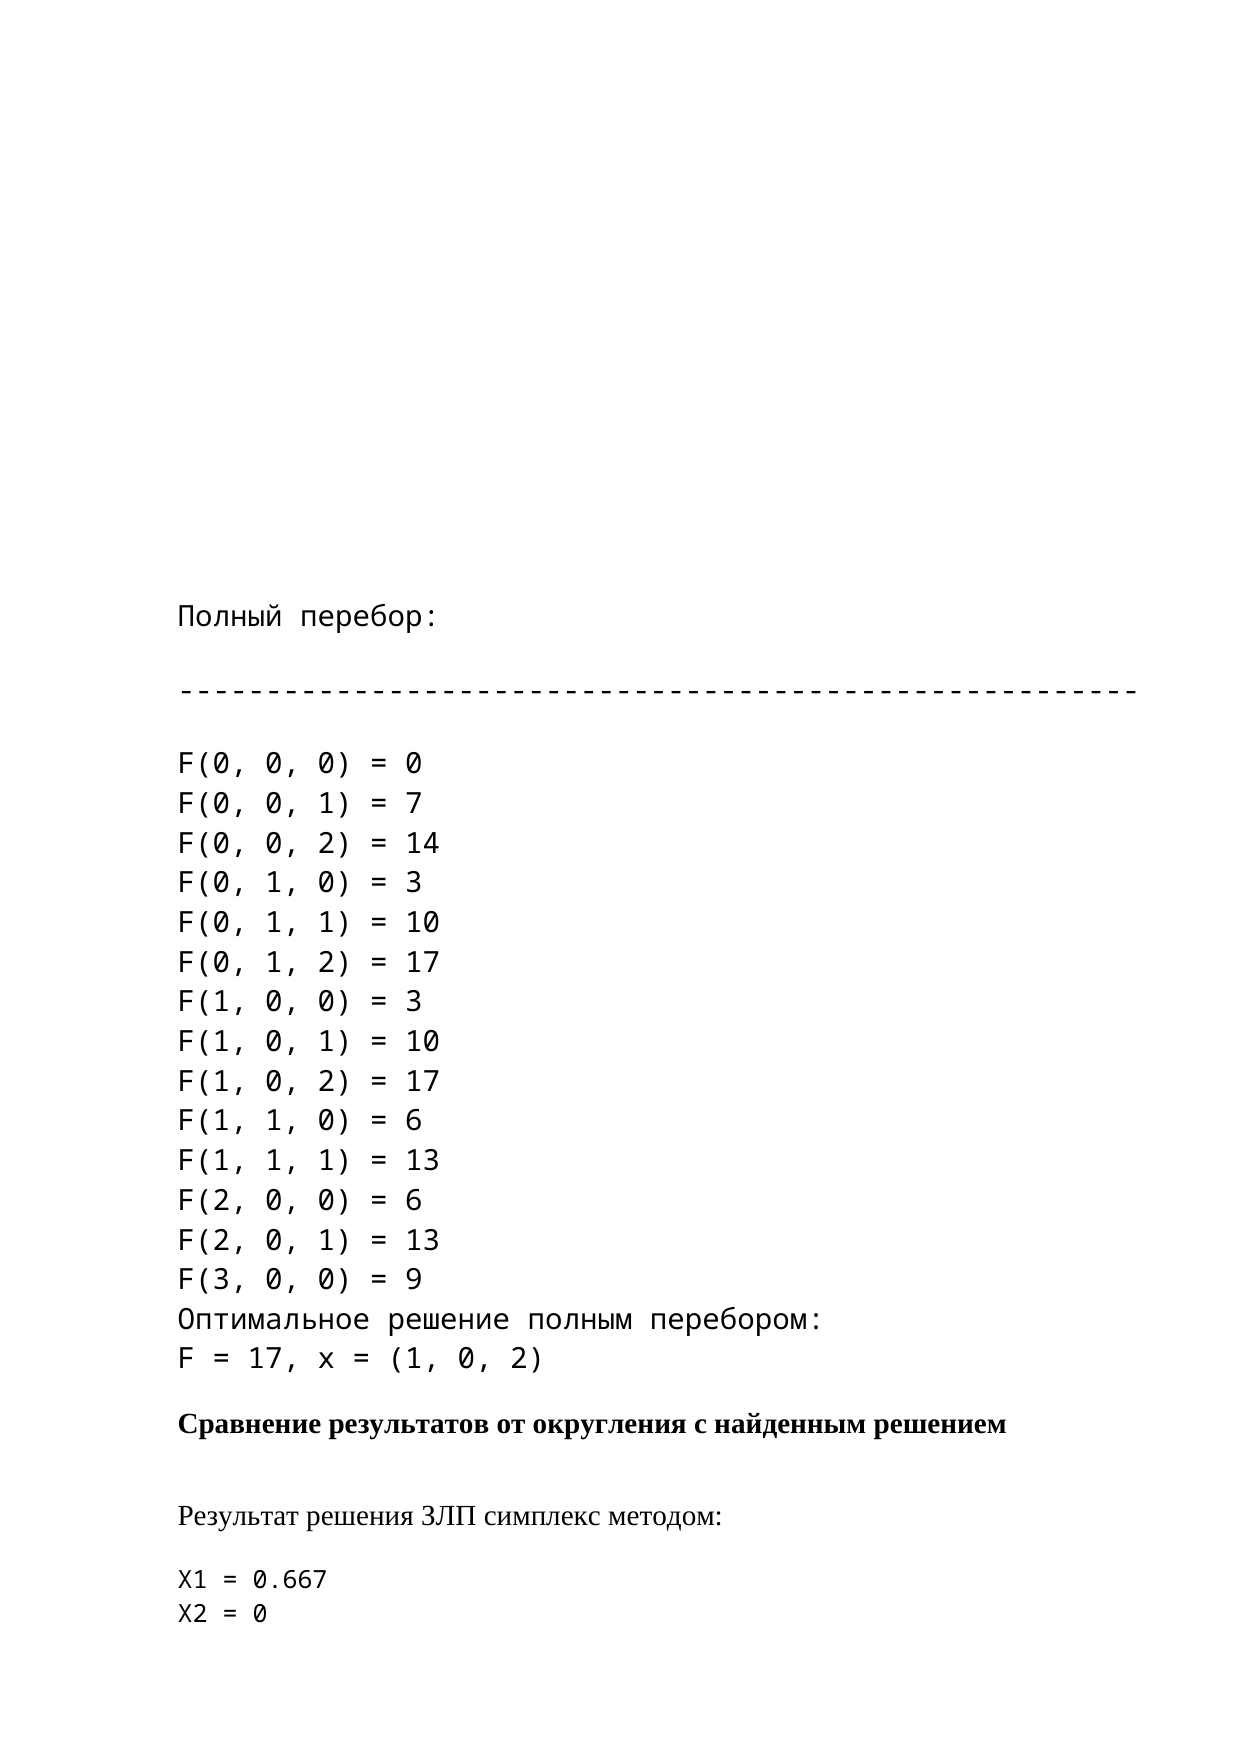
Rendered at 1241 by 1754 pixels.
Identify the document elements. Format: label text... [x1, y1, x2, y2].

text Результат решения ЗЛП симплекс методом: [177, 1498, 1152, 1532]
text X2 = 0 [177, 1595, 1152, 1629]
text F(1, 1, 1) = 13 [177, 1139, 1152, 1179]
text F(0, 1, 0) = 3 [177, 862, 1152, 901]
text F(2, 0, 0) = 6 [177, 1179, 1152, 1219]
text F(2, 0, 1) = 13 [177, 1219, 1152, 1258]
text F(0, 0, 1) = 7 [177, 782, 1152, 822]
text F(1, 1, 0) = 6 [177, 1100, 1152, 1139]
text ------------------------------------------------------- [177, 669, 1152, 708]
text Полный перебор: [177, 595, 1152, 635]
text F(0, 0, 2) = 14 [177, 822, 1152, 862]
text F(1, 0, 2) = 17 [177, 1060, 1152, 1100]
text Оптимальное решение полным перебором: [177, 1298, 1152, 1338]
text F(1, 0, 0) = 3 [177, 981, 1152, 1020]
text F(0, 1, 1) = 10 [177, 901, 1152, 941]
text F(1, 0, 1) = 10 [177, 1020, 1152, 1060]
text F = 17, x = (1, 0, 2) [177, 1338, 1152, 1377]
text X1 = 0.667 [177, 1561, 1152, 1595]
text F(0, 1, 2) = 17 [177, 941, 1152, 981]
text Сравнение результатов от округления с найденным решением [177, 1407, 1152, 1440]
text F(0, 0, 0) = 0 [177, 742, 1152, 782]
text F(3, 0, 0) = 9 [177, 1258, 1152, 1298]
